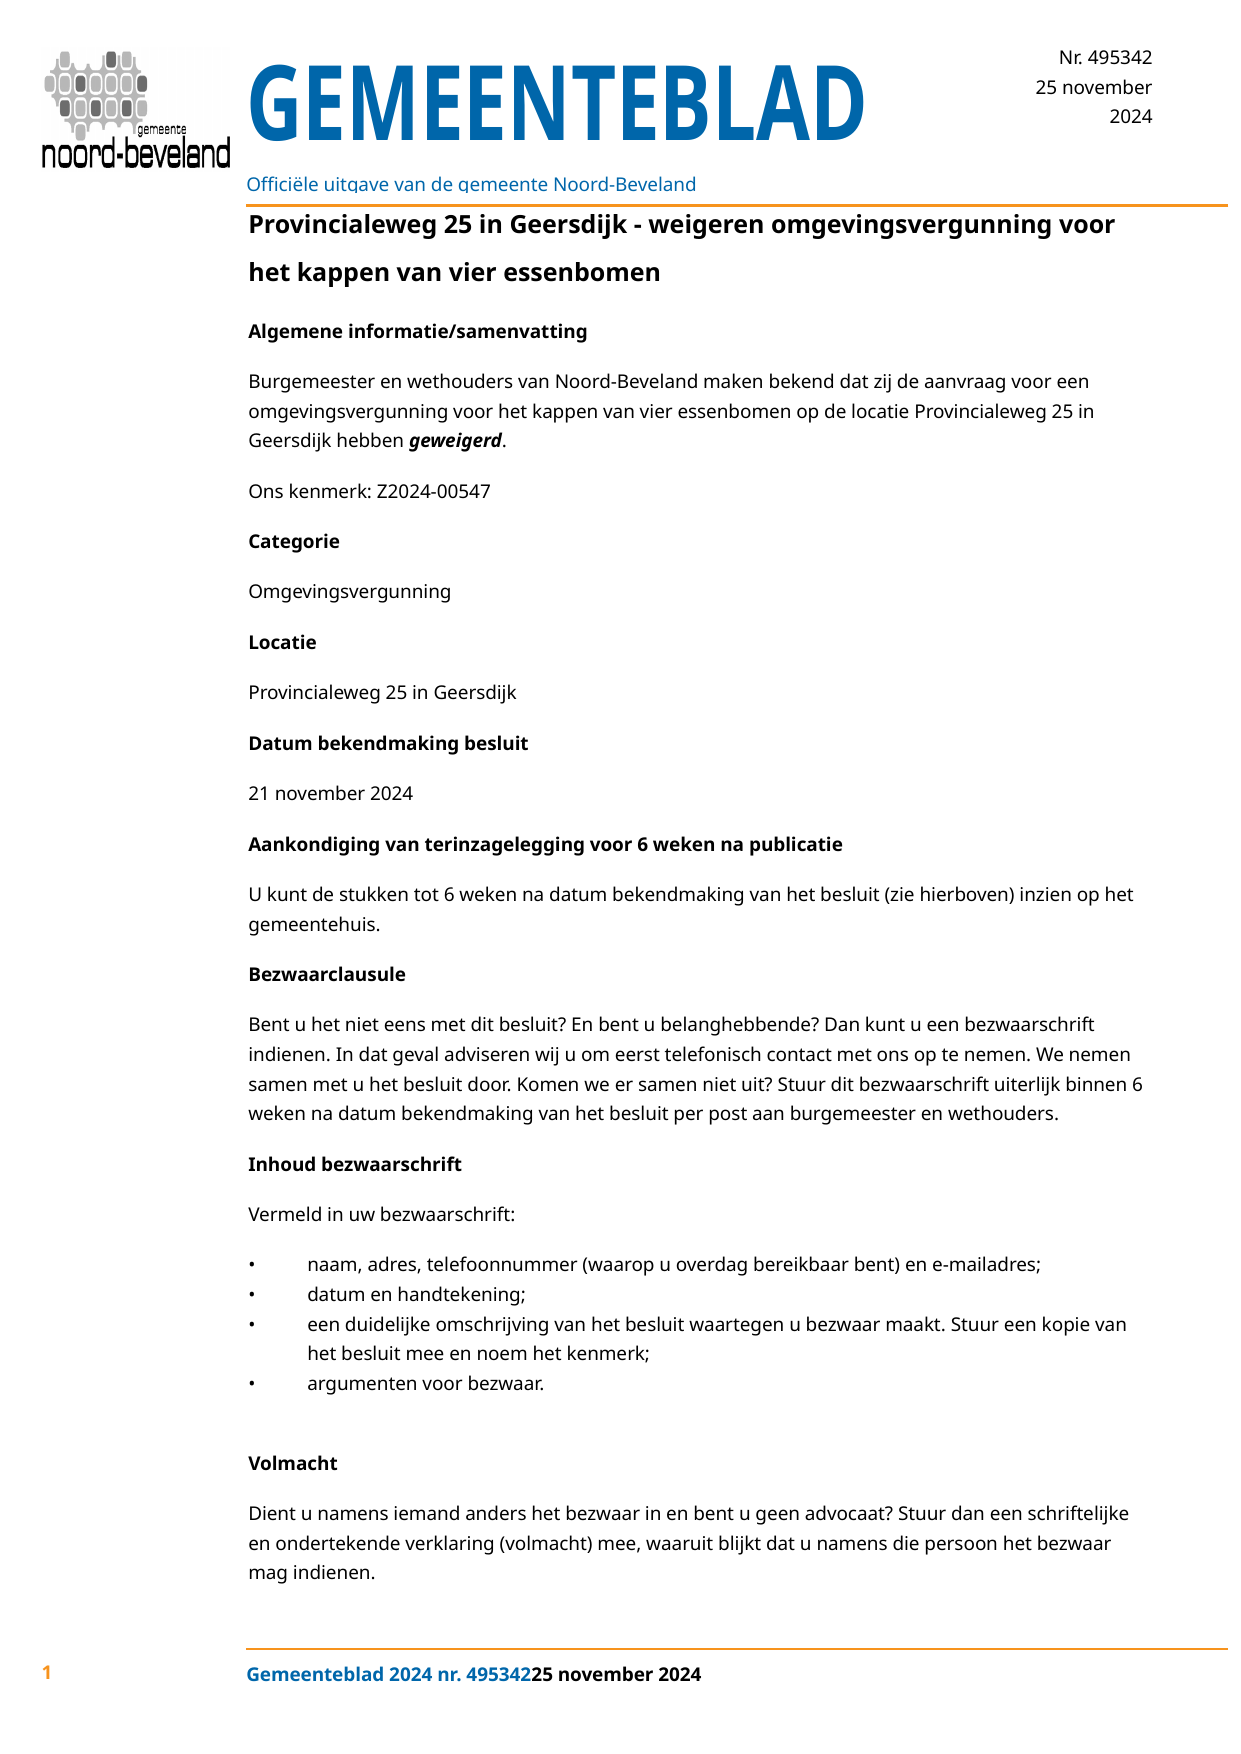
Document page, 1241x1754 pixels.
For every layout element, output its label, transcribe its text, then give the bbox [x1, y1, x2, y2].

text 21 november 2024 [248, 780, 1152, 806]
list een duidelijke omschrijving van het besluit waartegen u bezwaar maakt. Stuur een kopie van het besluit mee en noem het kenmerk; [248, 1311, 1152, 1366]
text U kunt de stukken tot 6 weken na datum bekendmaking van het besluit (zie hierboven) inzien op het gemeentehuis. [248, 881, 1152, 937]
text Ons kenmerk: Z2024-00547 [248, 478, 1152, 504]
text Aankondiging van terinzagelegging voor 6 weken na publicatie [248, 831, 1152, 857]
list datum en handtekening; [248, 1281, 1152, 1307]
text Omgevingsvergunning [248, 579, 1152, 604]
text Provincialeweg 25 in Geersdijk [248, 679, 1152, 705]
text Algemene informatie/samenvatting [248, 318, 1152, 344]
list argumenten voor bezwaar. [248, 1370, 1152, 1396]
text Volmacht [248, 1450, 1152, 1476]
text Datum bekendmaking besluit [248, 730, 1152, 756]
text Vermeld in uw bezwaarschrift: [248, 1201, 1152, 1227]
text Categorie [248, 528, 1152, 554]
text Burgemeester en wethouders van Noord-Beveland maken bekend dat zij de aanvraag voor een omgevingsvergunning voor het kappen van vier essenbomen op de locatie Provincialeweg 25 in Geersdijk hebben geweigerd. [248, 368, 1152, 453]
list naam, adres, telefoonnummer (waarop u overdag bereikbaar bent) en e-mailadres; [248, 1252, 1152, 1277]
text Bent u het niet eens met dit besluit? En bent u belanghebbende? Dan kunt u een bezwaarschrift indienen. In dat geval adviseren wij u om eerst telefonisch contact met ons op te nemen. We nemen samen met u het besluit door. Komen we er samen niet uit? Stuur dit bezwaarschrift uiterlijk binnen 6 weken na datum bekendmaking van het besluit per post aan burgemeester en wethouders. [248, 1012, 1152, 1126]
text Inhoud bezwaarschrift [248, 1151, 1152, 1177]
text Locatie [248, 629, 1152, 655]
picture [41, 47, 231, 172]
text Provincialeweg 25 in Geersdijk - weigeren omgevingsvergunning voor het kappen van vier essenbomen [248, 207, 1152, 288]
text Bezwaarclausule [248, 961, 1152, 987]
text Dient u namens iemand anders het bezwaar in en bent u geen advocaat? Stuur dan een schriftelijke en ondertekende verklaring (volmacht) mee, waaruit blijkt dat u namens die persoon het bezwaar mag indienen. [248, 1500, 1152, 1585]
